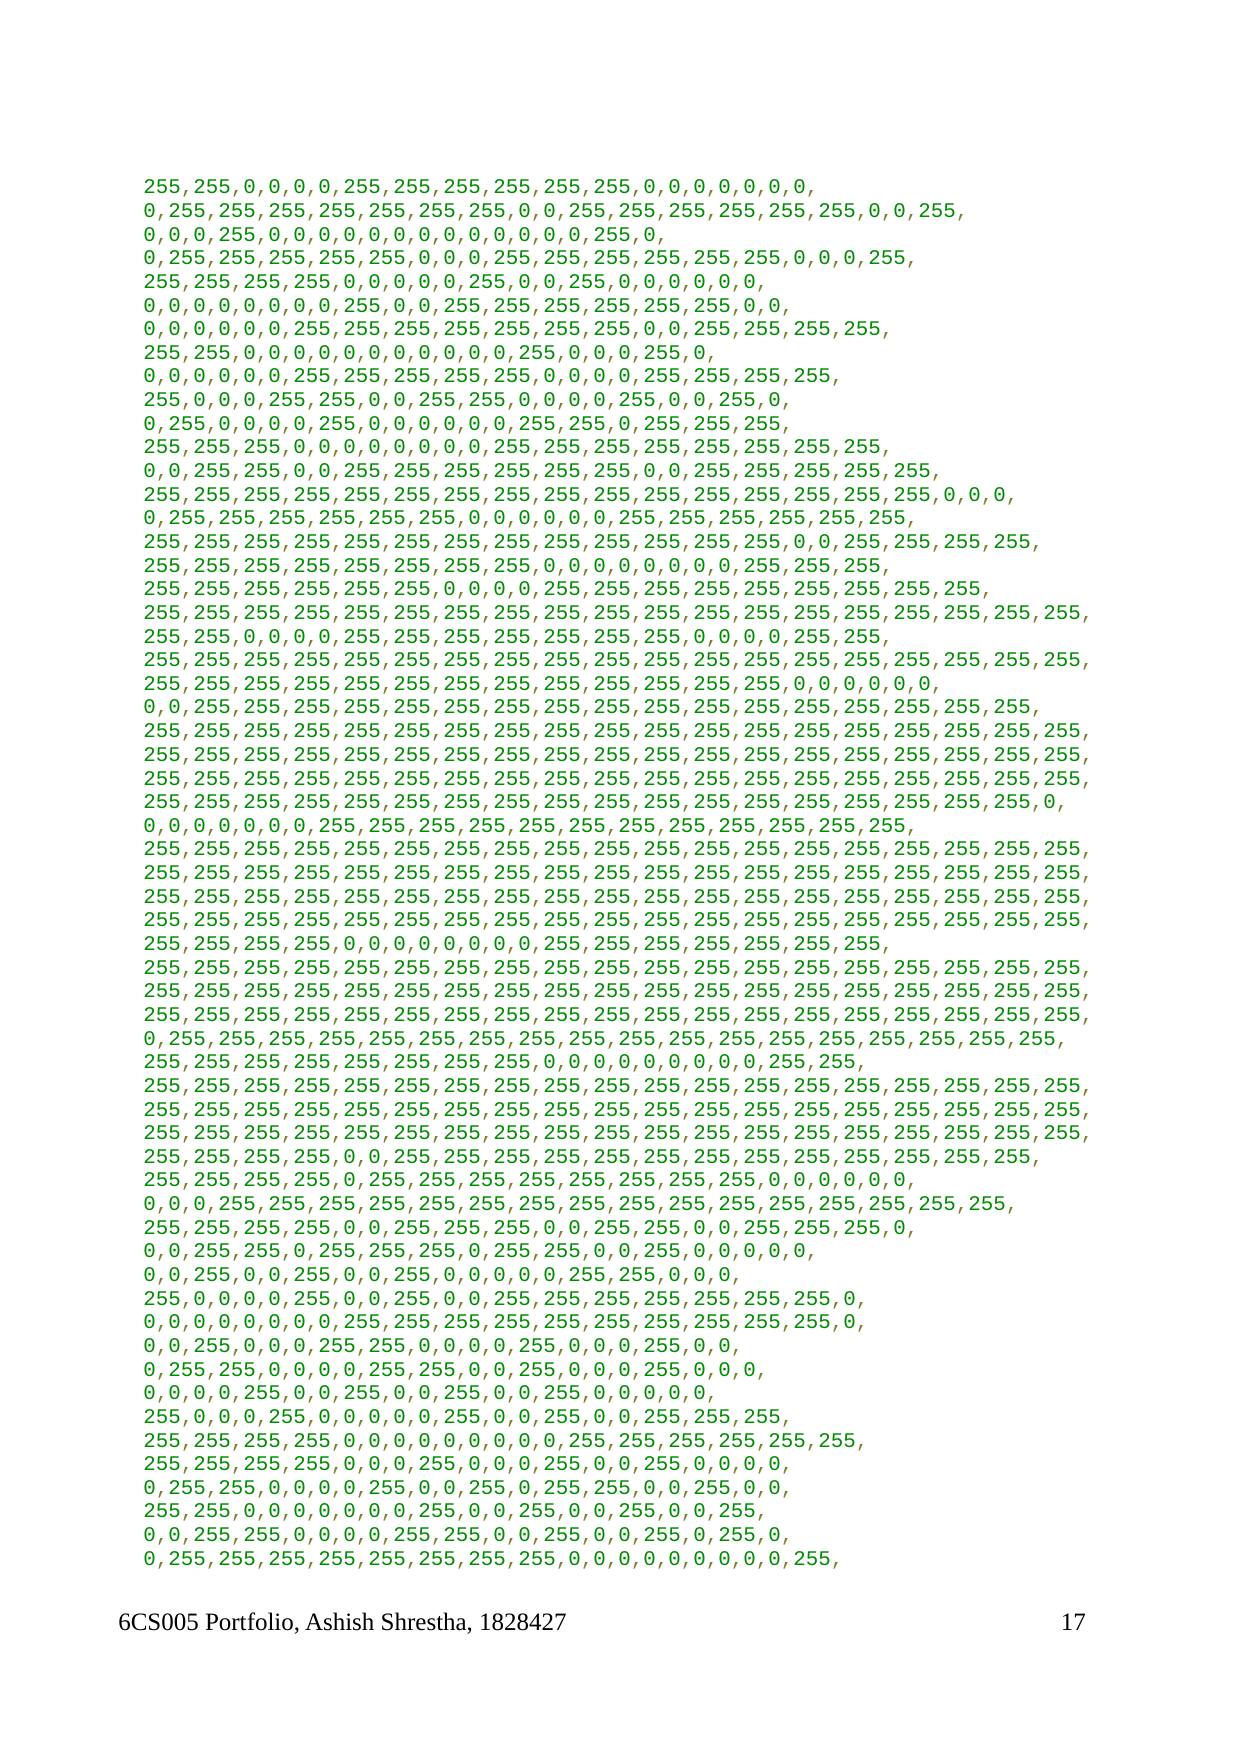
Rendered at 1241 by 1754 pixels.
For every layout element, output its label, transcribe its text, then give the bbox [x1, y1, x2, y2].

text 0,255,255,0,0,0,0,255,0,0,255,0,255,255,0,0,255,0,0, [118, 1477, 1122, 1501]
text 0,0,255,0,0,255,0,0,255,0,0,0,0,0,255,255,0,0,0, [118, 1264, 1122, 1288]
text 0,255,255,255,255,255,255,0,0,0,0,0,0,255,255,255,255,255,255, [118, 507, 1122, 531]
text 255,255,255,255,255,255,255,255,255,255,255,255,255,255,255,255,255,255,255, [118, 1075, 1122, 1098]
text 255,255,255,255,255,255,255,255,255,255,255,255,255,255,255,255,0,0,0, [118, 484, 1122, 507]
text 0,0,255,255,0,0,255,255,255,255,255,255,0,0,255,255,255,255,255, [118, 460, 1122, 484]
text 0,0,255,255,0,0,0,0,255,255,0,0,255,0,0,255,0,255,0, [118, 1524, 1122, 1548]
text 0,0,255,0,0,0,255,255,0,0,0,0,255,0,0,0,255,0,0, [118, 1335, 1122, 1359]
text 255,255,255,255,255,255,255,255,255,255,255,255,255,255,255,255,255,255,255, [118, 886, 1122, 909]
text 255,255,255,255,255,255,255,255,255,255,255,255,255,255,255,255,255,255,255, [118, 957, 1122, 980]
text 0,0,0,0,0,0,255,255,255,255,255,0,0,0,0,255,255,255,255, [118, 366, 1122, 389]
text 255,255,0,0,0,0,0,0,0,255,0,0,255,0,0,255,0,0,255, [118, 1501, 1122, 1524]
text 255,255,255,255,255,255,255,255,255,255,255,255,255,255,255,255,255,255,255, [118, 862, 1122, 886]
text 0,0,0,255,0,0,0,0,0,0,0,0,0,0,0,0,0,255,0, [118, 224, 1122, 247]
text 0,255,255,255,255,255,255,255,0,0,255,255,255,255,255,255,0,0,255, [118, 200, 1122, 224]
text 255,255,255,255,0,0,0,255,0,0,0,255,0,0,255,0,0,0,0, [118, 1453, 1122, 1477]
text 255,0,0,0,255,255,0,0,255,255,0,0,0,0,255,0,0,255,0, [118, 389, 1122, 413]
text 255,255,255,255,0,255,255,255,255,255,255,255,255,0,0,0,0,0,0, [118, 1169, 1122, 1193]
text 0,255,255,0,0,0,0,255,255,0,0,255,0,0,0,255,0,0,0, [118, 1359, 1122, 1382]
text 255,255,255,255,255,255,255,255,255,255,255,255,255,255,255,255,255,255,255, [118, 744, 1122, 767]
text 255,255,0,0,0,0,255,255,255,255,255,255,255,0,0,0,0,255,255, [118, 626, 1122, 649]
text 255,255,255,255,255,255,255,255,255,255,255,255,255,255,255,255,255,255,255, [118, 602, 1122, 626]
text 255,255,255,255,255,255,255,255,255,255,255,255,255,255,255,255,255,255,255, [118, 767, 1122, 791]
text 255,255,255,255,255,255,255,255,255,255,255,255,255,255,255,255,255,255,255, [118, 720, 1122, 744]
text 255,255,255,255,255,255,255,255,255,255,255,255,255,255,255,255,255,255,255, [118, 1004, 1122, 1028]
text 255,255,255,255,255,255,255,255,255,255,255,255,255,255,255,255,255,255,255, [118, 838, 1122, 862]
text 0,0,0,0,0,0,0,0,255,255,255,255,255,255,255,255,255,255,0, [118, 1311, 1122, 1335]
text 255,255,255,255,0,0,0,0,0,255,0,0,255,0,0,0,0,0,0, [118, 271, 1122, 294]
text 255,255,255,0,0,0,0,0,0,0,0,255,255,255,255,255,255,255,255, [118, 436, 1122, 460]
text 255,255,0,0,0,0,255,255,255,255,255,255,0,0,0,0,0,0,0, [118, 176, 1122, 200]
text 255,255,0,0,0,0,0,0,0,0,0,0,0,255,0,0,0,255,0, [118, 342, 1122, 366]
text 255,255,255,255,255,255,0,0,0,0,255,255,255,255,255,255,255,255,255, [118, 578, 1122, 602]
text 255,255,255,255,255,255,255,255,255,255,255,255,255,255,255,255,255,255,255, [118, 909, 1122, 933]
text 255,255,255,255,255,255,255,255,255,255,255,255,255,255,255,255,255,255,255, [118, 649, 1122, 673]
text 255,255,255,255,0,0,0,0,0,0,0,0,255,255,255,255,255,255,255, [118, 933, 1122, 957]
text 255,255,255,255,255,255,255,255,255,255,255,255,255,255,255,255,255,255,0, [118, 791, 1122, 815]
text 255,255,255,255,255,255,255,255,255,255,255,255,255,255,255,255,255,255,255, [118, 1122, 1122, 1146]
text 255,255,255,255,255,255,255,255,0,0,0,0,0,0,0,0,255,255,255, [118, 555, 1122, 578]
text 255,255,255,255,0,0,0,0,0,0,0,0,0,255,255,255,255,255,255, [118, 1429, 1122, 1453]
text 255,0,0,0,0,255,0,0,255,0,0,255,255,255,255,255,255,255,0, [118, 1288, 1122, 1311]
text 0,255,255,255,255,255,255,255,255,255,255,255,255,255,255,255,255,255,255, [118, 1028, 1122, 1051]
text 255,0,0,0,255,0,0,0,0,0,255,0,0,255,0,0,255,255,255, [118, 1406, 1122, 1429]
text 255,255,255,255,255,255,255,255,0,0,0,0,0,0,0,0,0,255,255, [118, 1051, 1122, 1075]
text 255,255,255,255,0,0,255,255,255,0,0,255,255,0,0,255,255,255,0, [118, 1217, 1122, 1240]
text 0,255,255,255,255,255,255,255,255,0,0,0,0,0,0,0,0,0,255, [118, 1548, 1122, 1571]
text 0,0,255,255,0,255,255,255,0,255,255,0,0,255,0,0,0,0,0, [118, 1240, 1122, 1264]
text 0,0,0,0,0,0,0,0,255,0,0,255,255,255,255,255,255,0,0, [118, 294, 1122, 318]
text 0,0,255,255,255,255,255,255,255,255,255,255,255,255,255,255,255,255,255, [118, 697, 1122, 720]
text 0,0,0,0,0,0,255,255,255,255,255,255,255,0,0,255,255,255,255, [118, 318, 1122, 342]
text 255,255,255,255,255,255,255,255,255,255,255,255,255,255,255,255,255,255,255, [118, 980, 1122, 1004]
text 255,255,255,255,255,255,255,255,255,255,255,255,255,255,255,255,255,255,255, [118, 1098, 1122, 1122]
text 255,255,255,255,255,255,255,255,255,255,255,255,255,0,0,255,255,255,255, [118, 531, 1122, 555]
text 255,255,255,255,0,0,255,255,255,255,255,255,255,255,255,255,255,255,255, [118, 1146, 1122, 1169]
text 0,255,0,0,0,0,255,0,0,0,0,0,0,255,255,0,255,255,255, [118, 413, 1122, 436]
text 0,0,0,255,255,255,255,255,255,255,255,255,255,255,255,255,255,255,255, [118, 1193, 1122, 1217]
text 0,255,255,255,255,255,0,0,0,255,255,255,255,255,255,0,0,0,255, [118, 247, 1122, 271]
text 255,255,255,255,255,255,255,255,255,255,255,255,255,0,0,0,0,0,0, [118, 673, 1122, 697]
text 0,0,0,0,255,0,0,255,0,0,255,0,0,255,0,0,0,0,0, [118, 1382, 1122, 1406]
text 0,0,0,0,0,0,0,255,255,255,255,255,255,255,255,255,255,255,255, [118, 815, 1122, 838]
